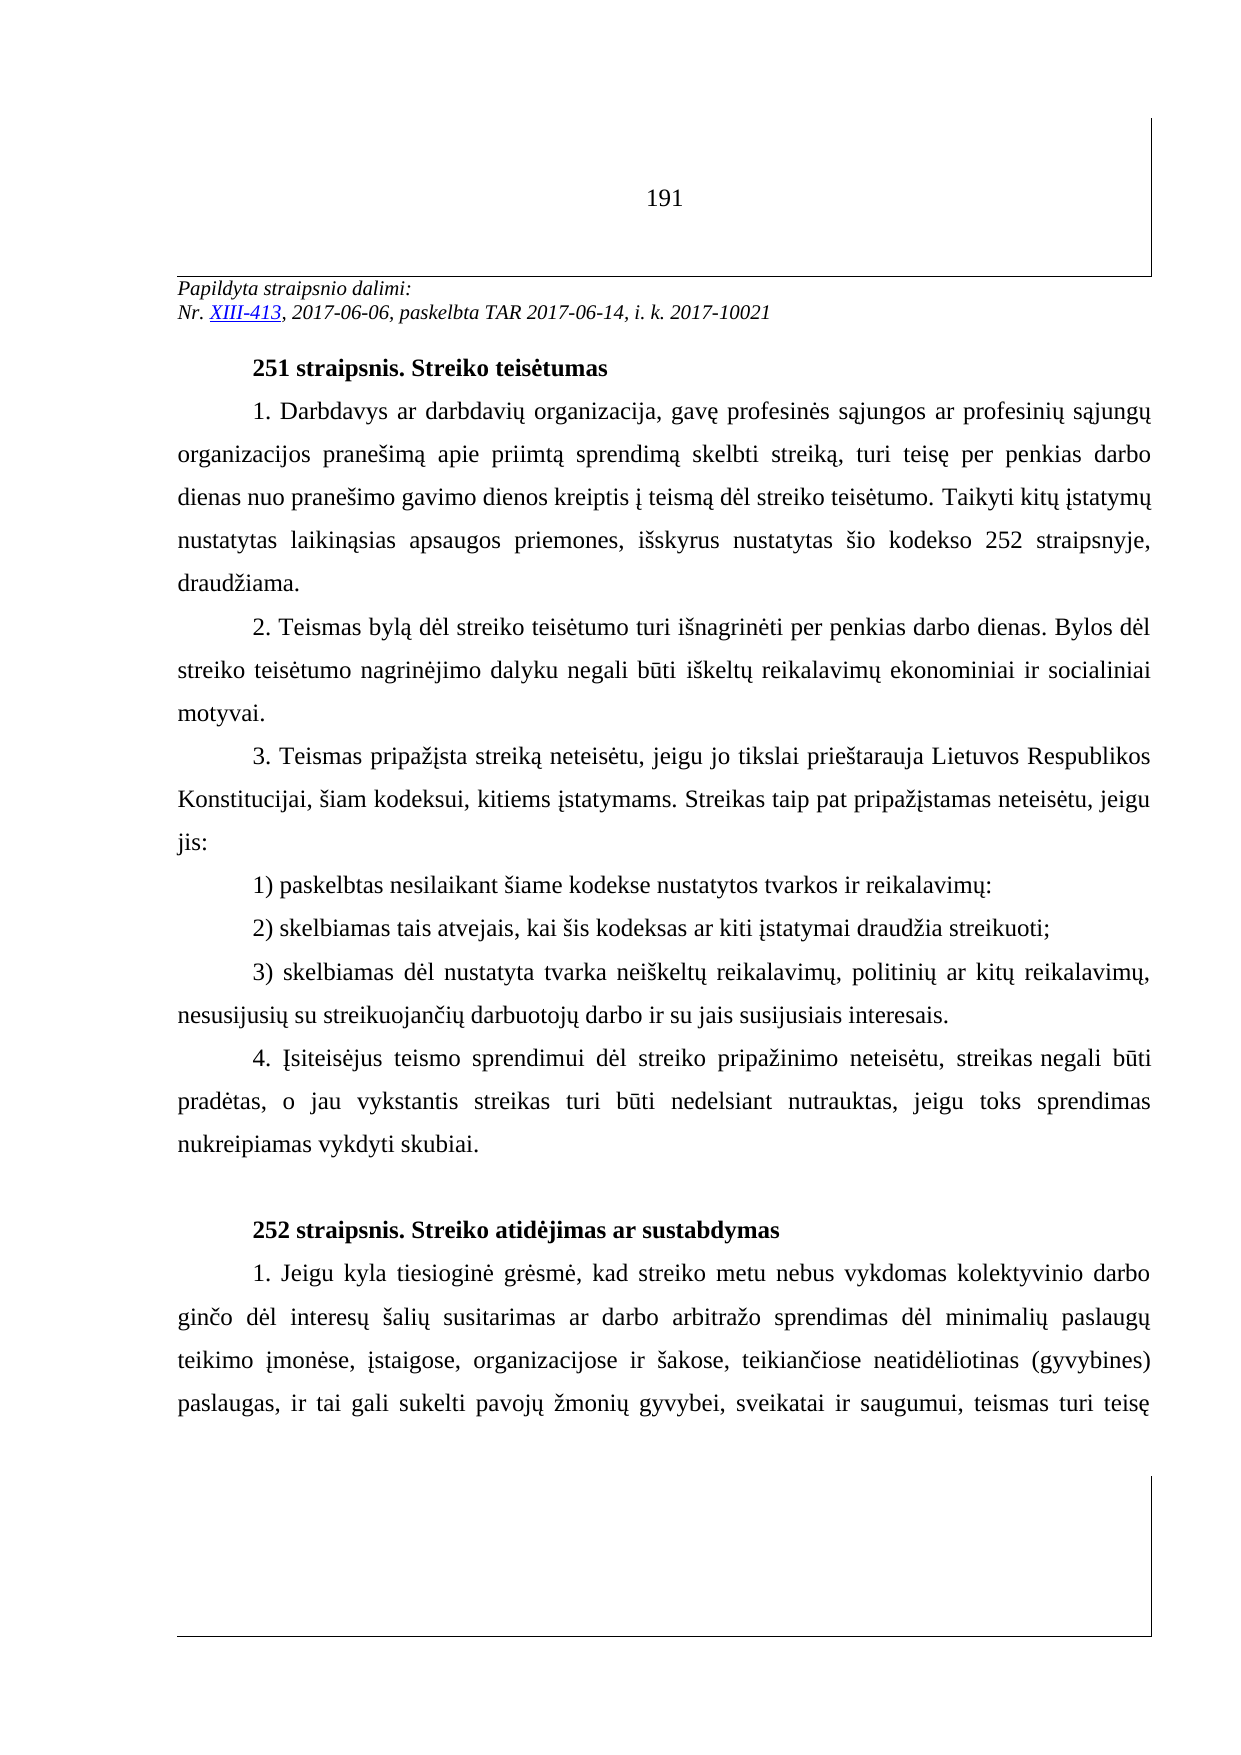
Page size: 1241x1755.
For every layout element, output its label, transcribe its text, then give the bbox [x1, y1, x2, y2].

subtitle 251 straipsnis. Streiko teisėtumas [177, 353, 1152, 382]
text Papildyta straipsnio dalimi: [177, 276, 1152, 300]
text 1) paskelbtas nesilaikant šiame kodekse nustatytos tvarkos ir reikalavimų: [177, 870, 1152, 899]
text 2) skelbiamas tais atvejais, kai šis kodeksas ar kiti įstatymai draudžia streikuoti; [177, 913, 1152, 942]
subtitle 252 straipsnis. Streiko atidėjimas ar sustabdymas [177, 1215, 1152, 1244]
text 2. Teismas bylą dėl streiko teisėtumo turi išnagrinėti per penkias darbo dienas. Bylos dėl streiko teisėtumo nagrinėjimo dalyku negali būti iškeltų reikalavimų ekonominiai ir socialiniai motyvai. [177, 612, 1152, 727]
text Nr. XIII-413, 2017-06-06, paskelbta TAR 2017-06-14, i. k. 2017-10021 [177, 300, 1152, 324]
text 3) skelbiamas dėl nustatyta tvarka neiškeltų reikalavimų, politinių ar kitų reikalavimų, nesusijusių su streikuojančių darbuotojų darbo ir su jais susijusiais interesais. [177, 957, 1152, 1028]
text 3. Teismas pripažįsta streiką neteisėtu, jeigu jo tikslai prieštarauja Lietuvos Respublikos Konstitucijai, šiam kodeksui, kitiems įstatymams. Streikas taip pat pripažįstamas neteisėtu, jeigu jis: [177, 741, 1152, 856]
text 1. Darbdavys ar darbdavių organizacija, gavę profesinės sąjungos ar profesinių sąjungų organizacijos pranešimą apie priimtą sprendimą skelbti streiką, turi teisę per penkias darbo dienas nuo pranešimo gavimo dienos kreiptis į teismą dėl streiko teisėtumo. Taikyti kitų įstatymų nustatytas laikinąsias apsaugos priemones, išskyrus nustatytas šio kodekso 252 straipsnyje, draudžiama. [177, 396, 1152, 597]
text 4. Įsiteisėjus teismo sprendimui dėl streiko pripažinimo neteisėtu, streikas negali būti pradėtas, o jau vykstantis streikas turi būti nedelsiant nutrauktas, jeigu toks sprendimas nukreipiamas vykdyti skubiai. [177, 1043, 1152, 1158]
text 1. Jeigu kyla tiesioginė grėsmė, kad streiko metu nebus vykdomas kolektyvinio darbo ginčo dėl interesų šalių susitarimas ar darbo arbitražo sprendimas dėl minimalių paslaugų teikimo įmonėse, įstaigose, organizacijose ir šakose, teikiančiose neatidėliotinas (gyvybines) paslaugas, ir tai gali sukelti pavojų žmonių gyvybei, sveikatai ir saugumui, teismas turi teisę [177, 1258, 1152, 1417]
